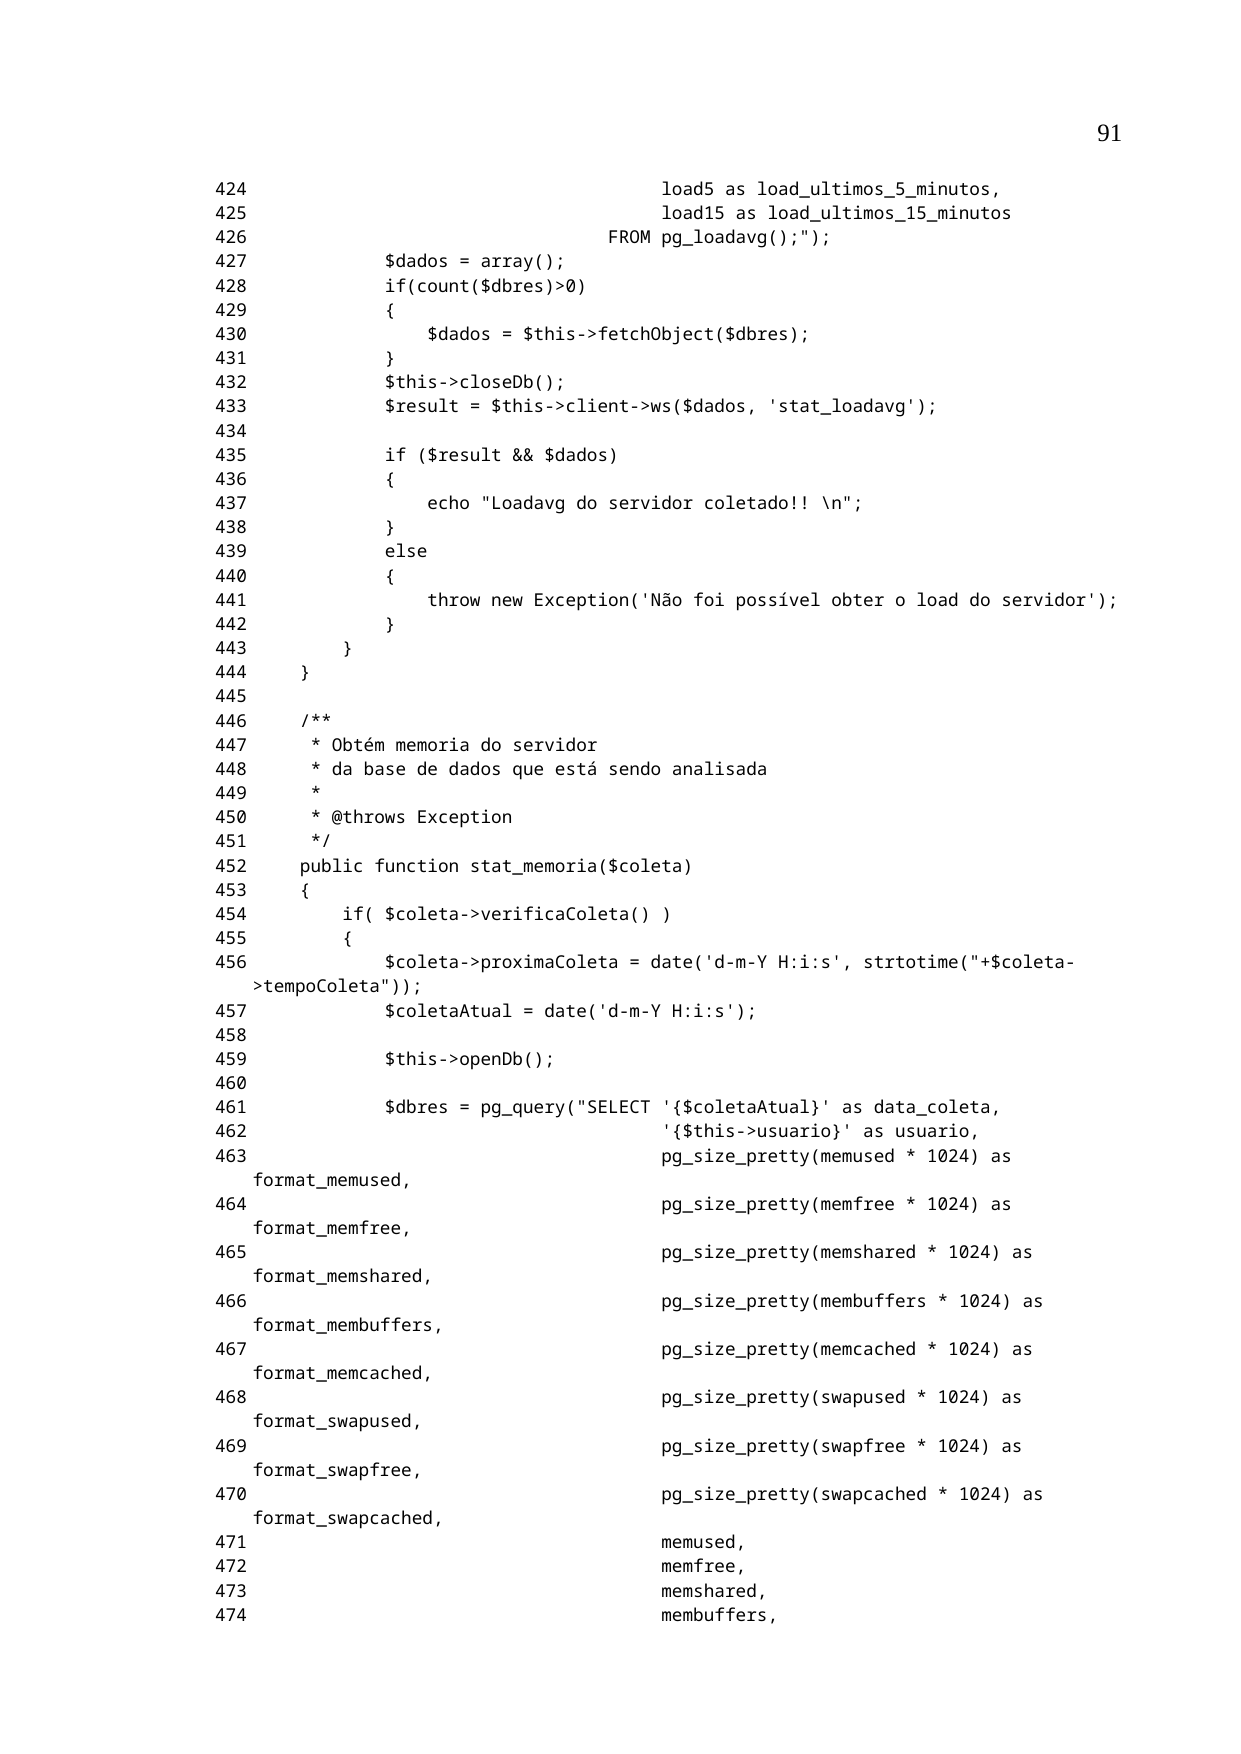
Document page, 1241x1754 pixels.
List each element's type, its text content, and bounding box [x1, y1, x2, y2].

list * Obtém memoria do servidor [215, 732, 1122, 756]
list public function stat_memoria($coleta) [215, 853, 1122, 877]
list $dbres = pg_query("SELECT '{$coletaAtual}' as data_coleta, [215, 1095, 1122, 1119]
list FROM pg_loadavg();"); [215, 225, 1122, 249]
list /** [215, 708, 1122, 732]
list $result = $this->client->ws($dados, 'stat_loadavg'); [215, 394, 1122, 418]
list throw new Exception('Não foi possível obter o load do servidor'); [215, 587, 1122, 611]
list { [215, 297, 1122, 321]
list pg_size_pretty(swapused * 1024) as format_swapused, [215, 1385, 1122, 1433]
list if( $coleta->verificaColeta() ) [215, 901, 1122, 926]
list pg_size_pretty(swapcached * 1024) as format_swapcached, [215, 1481, 1122, 1530]
list $coletaAtual = date('d-m-Y H:i:s'); [215, 998, 1122, 1022]
list $coleta->proximaColeta = date('d-m-Y H:i:s', strtotime("+$coleta->tempoColeta")); [215, 950, 1122, 998]
list { [215, 926, 1122, 950]
list } [215, 636, 1122, 660]
list membuffers, [215, 1602, 1122, 1626]
list memfree, [215, 1554, 1122, 1578]
list * [215, 781, 1122, 805]
list '{$this->usuario}' as usuario, [215, 1119, 1122, 1143]
list echo "Loadavg do servidor coletado!! \n"; [215, 491, 1122, 515]
list } [215, 660, 1122, 684]
list load5 as load_ultimos_5_minutos, [215, 176, 1122, 201]
list pg_size_pretty(membuffers * 1024) as format_membuffers, [215, 1288, 1122, 1336]
list memused, [215, 1530, 1122, 1554]
list } [215, 611, 1122, 636]
list memshared, [215, 1578, 1122, 1602]
list */ [215, 829, 1122, 853]
list if(count($dbres)>0) [215, 273, 1122, 297]
list $dados = $this->fetchObject($dbres); [215, 321, 1122, 346]
list else [215, 539, 1122, 563]
list * @throws Exception [215, 805, 1122, 829]
list { [215, 877, 1122, 901]
list pg_size_pretty(memshared * 1024) as format_memshared, [215, 1240, 1122, 1288]
list if ($result && $dados) [215, 442, 1122, 466]
list pg_size_pretty(memused * 1024) as format_memused, [215, 1143, 1122, 1191]
list pg_size_pretty(memcached * 1024) as format_memcached, [215, 1336, 1122, 1385]
list pg_size_pretty(memfree * 1024) as format_memfree, [215, 1191, 1122, 1240]
list $this->openDb(); [215, 1046, 1122, 1071]
list { [215, 466, 1122, 491]
list $dados = array(); [215, 249, 1122, 273]
list * da base de dados que está sendo analisada [215, 756, 1122, 781]
list { [215, 563, 1122, 587]
list } [215, 346, 1122, 370]
list } [215, 515, 1122, 539]
list pg_size_pretty(swapfree * 1024) as format_swapfree, [215, 1433, 1122, 1481]
list $this->closeDb(); [215, 370, 1122, 394]
list load15 as load_ultimos_15_minutos [215, 201, 1122, 225]
